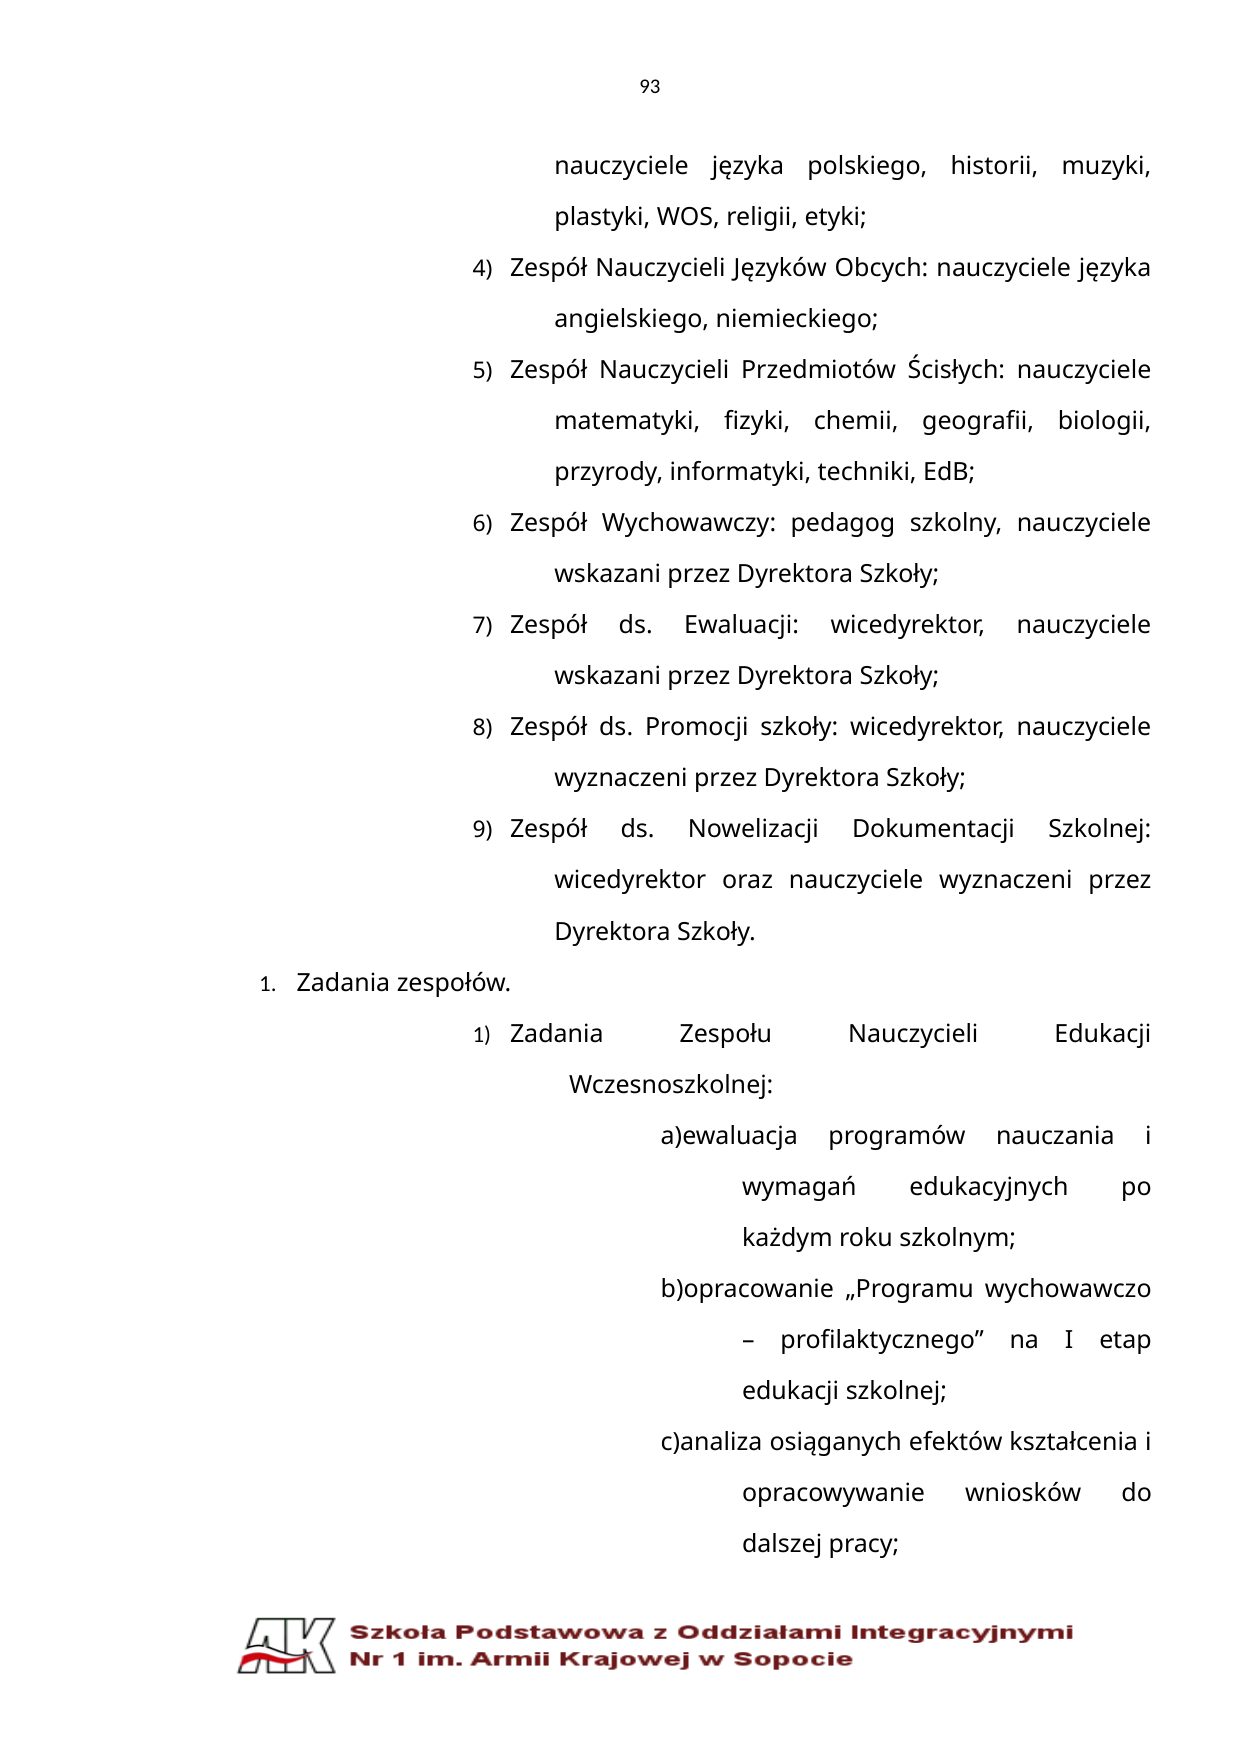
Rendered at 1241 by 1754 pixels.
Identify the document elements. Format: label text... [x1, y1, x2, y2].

list opracowanie „Programu wychowawczo – profilaktycznego” na I etap edukacji szkolnej; [660, 1271, 1152, 1407]
list Zespół Nauczycieli Przedmiotów Ścisłych: nauczyciele matematyki, fizyki, chemii, geografii, biologii, przyrody, informatyki, techniki, EdB; [472, 352, 1152, 488]
list Zespół Wychowawczy: pedagog szkolny, nauczyciele wskazani przez Dyrektora Szkoły; [472, 505, 1152, 590]
list Zespół Nauczycieli Języków Obcych: nauczyciele języka angielskiego, niemieckiego; [472, 250, 1152, 335]
list nauczyciele języka polskiego, historii, muzyki, plastyki, WOS, religii, etyki; [472, 148, 1152, 233]
list Zespół ds. Ewaluacji: wicedyrektor, nauczyciele wskazani przez Dyrektora Szkoły; [472, 607, 1152, 692]
list Zadania Zespołu Nauczycieli Edukacji Wczesnoszkolnej: [472, 1015, 1152, 1100]
list analiza osiąganych efektów kształcenia i opracowywanie wniosków do dalszej pracy; [660, 1424, 1152, 1560]
list Zadania zespołów. [259, 964, 1152, 998]
list Zespół ds. Promocji szkoły: wicedyrektor, nauczyciele wyznaczeni przez Dyrektora Szkoły; [472, 709, 1152, 794]
list Zespół ds. Nowelizacji Dokumentacji Szkolnej: wicedyrektor oraz nauczyciele wyznaczeni przez Dyrektora Szkoły. [472, 811, 1152, 947]
picture [236, 1611, 1122, 1680]
list ewaluacja programów nauczania i wymagań edukacyjnych po każdym roku szkolnym; [660, 1117, 1152, 1253]
